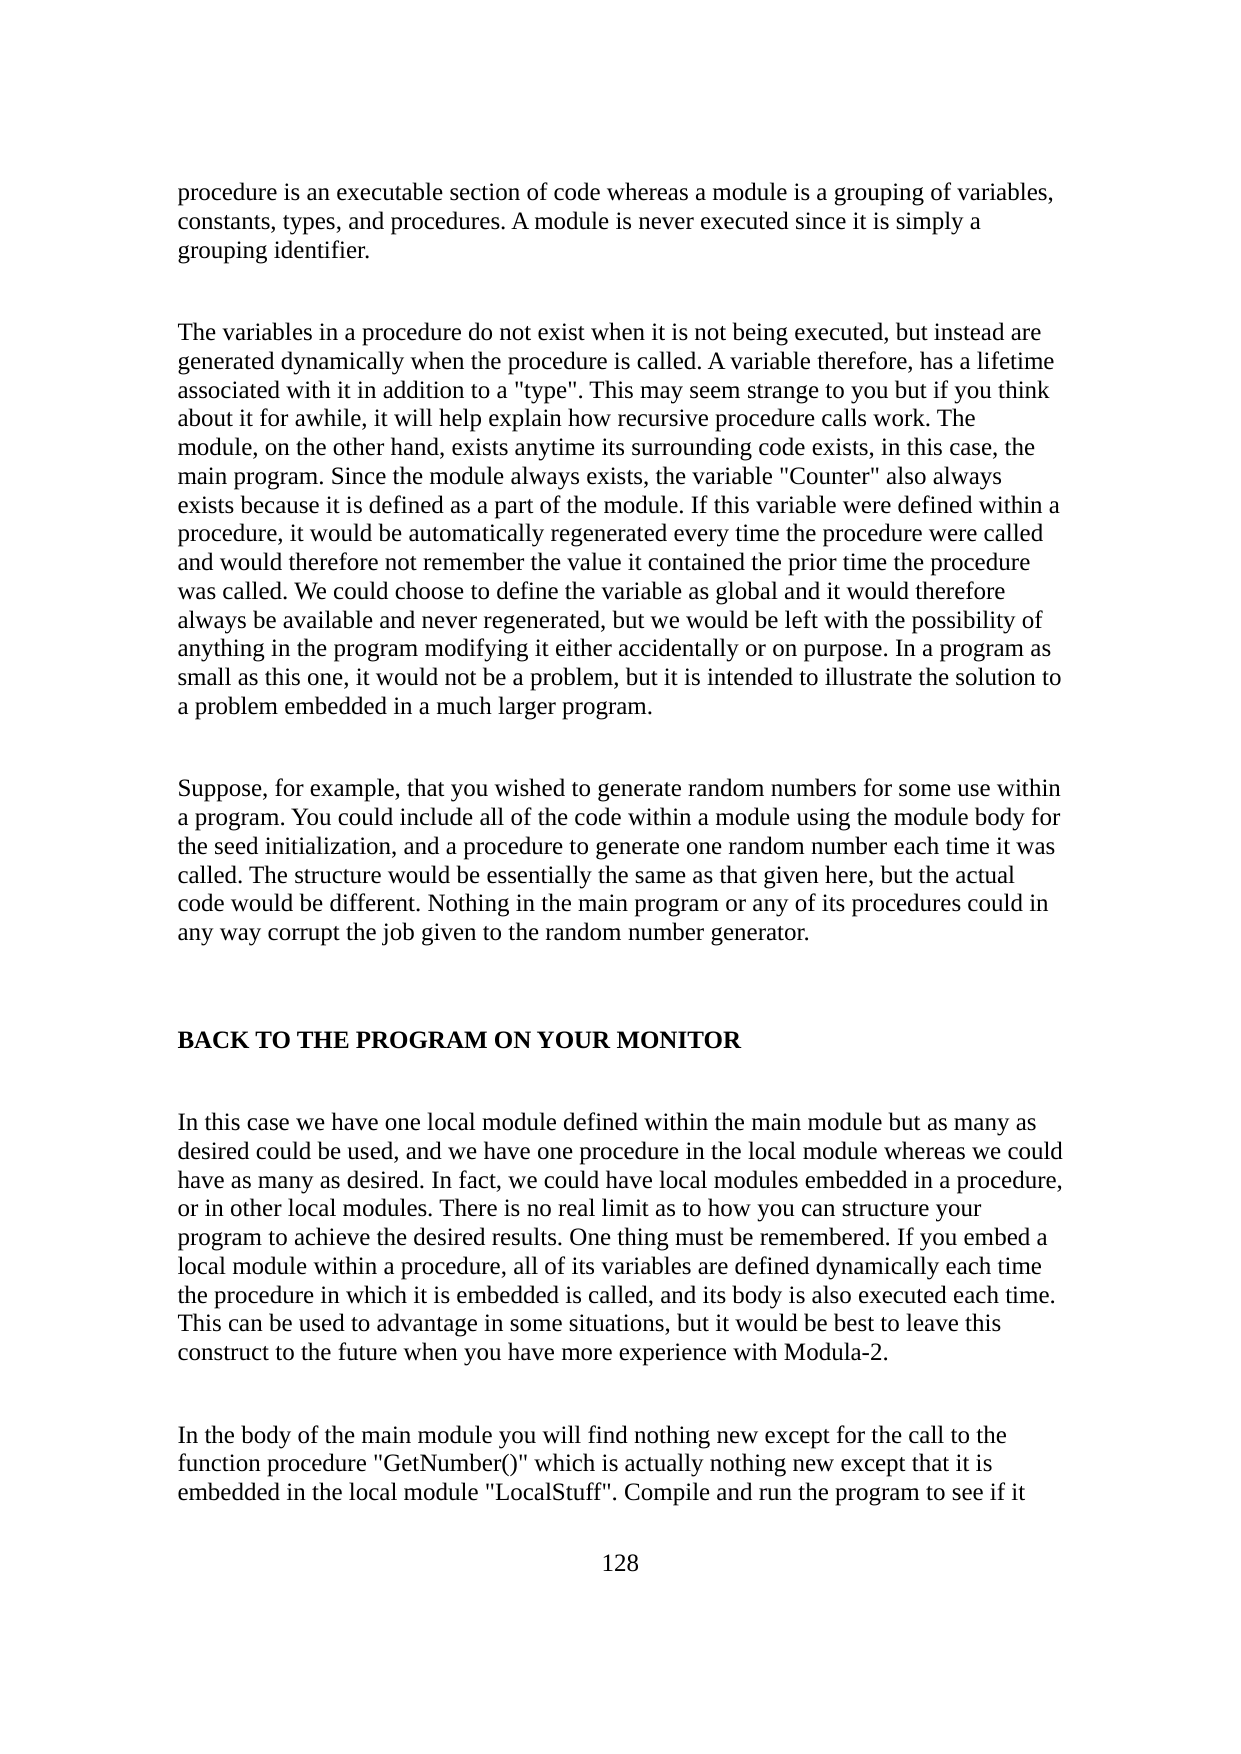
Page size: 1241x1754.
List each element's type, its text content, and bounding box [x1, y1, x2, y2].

text In the body of the main module you will find nothing new except for the call to the function procedure "GetNumber()" which is actually nothing new except that it is embedded in the local module "LocalStuff". Compile and run the program to see if it [177, 1420, 1063, 1506]
text The variables in a procedure do not exist when it is not being executed, but instead are generated dynamically when the procedure is called. A variable therefore, has a lifetime associated with it in addition to a "type". This may seem strange to you but if you think about it for awhile, it will help explain how recursive procedure calls work. The module, on the other hand, exists anytime its surrounding code exists, in this case, the main program. Since the module always exists, the variable "Counter" also always exists because it is defined as a part of the module. If this variable were defined within a procedure, it would be automatically regenerated every time the procedure were called and would therefore not remember the value it contained the prior time the procedure was called. We could choose to define the variable as global and it would therefore always be available and never regenerated, but we would be left with the possibility of anything in the program modifying it either accidentally or on purpose. In a program as small as this one, it would not be a problem, but it is intended to illustrate the solution to a problem embedded in a much larger program. [177, 317, 1063, 720]
text In this case we have one local module defined within the main module but as many as desired could be used, and we have one procedure in the local module whereas we could have as many as desired. In fact, we could have local modules embedded in a procedure, or in other local modules. There is no real limit as to how you can structure your program to achieve the desired results. One thing must be remembered. If you embed a local module within a procedure, all of its variables are defined dynamically each time the procedure in which it is embedded is called, and its body is also executed each time. This can be used to advantage in some situations, but it would be best to leave this construct to the future when you have more experience with Modula-2. [177, 1107, 1063, 1366]
subtitle BACK TO THE PROGRAM ON YOUR MONITOR [177, 1025, 1063, 1053]
text Suppose, for example, that you wished to generate random numbers for some use within a program. You could include all of the code within a module using the module body for the seed initialization, and a procedure to generate one random number each time it was called. The structure would be essentially the same as that given here, but the actual code would be different. Nothing in the main program or any of its procedures could in any way corrupt the job given to the random number generator. [177, 773, 1063, 946]
text procedure is an executable section of code whereas a module is a grouping of variables, constants, types, and procedures. A module is never executed since it is simply a grouping identifier. [177, 177, 1063, 263]
